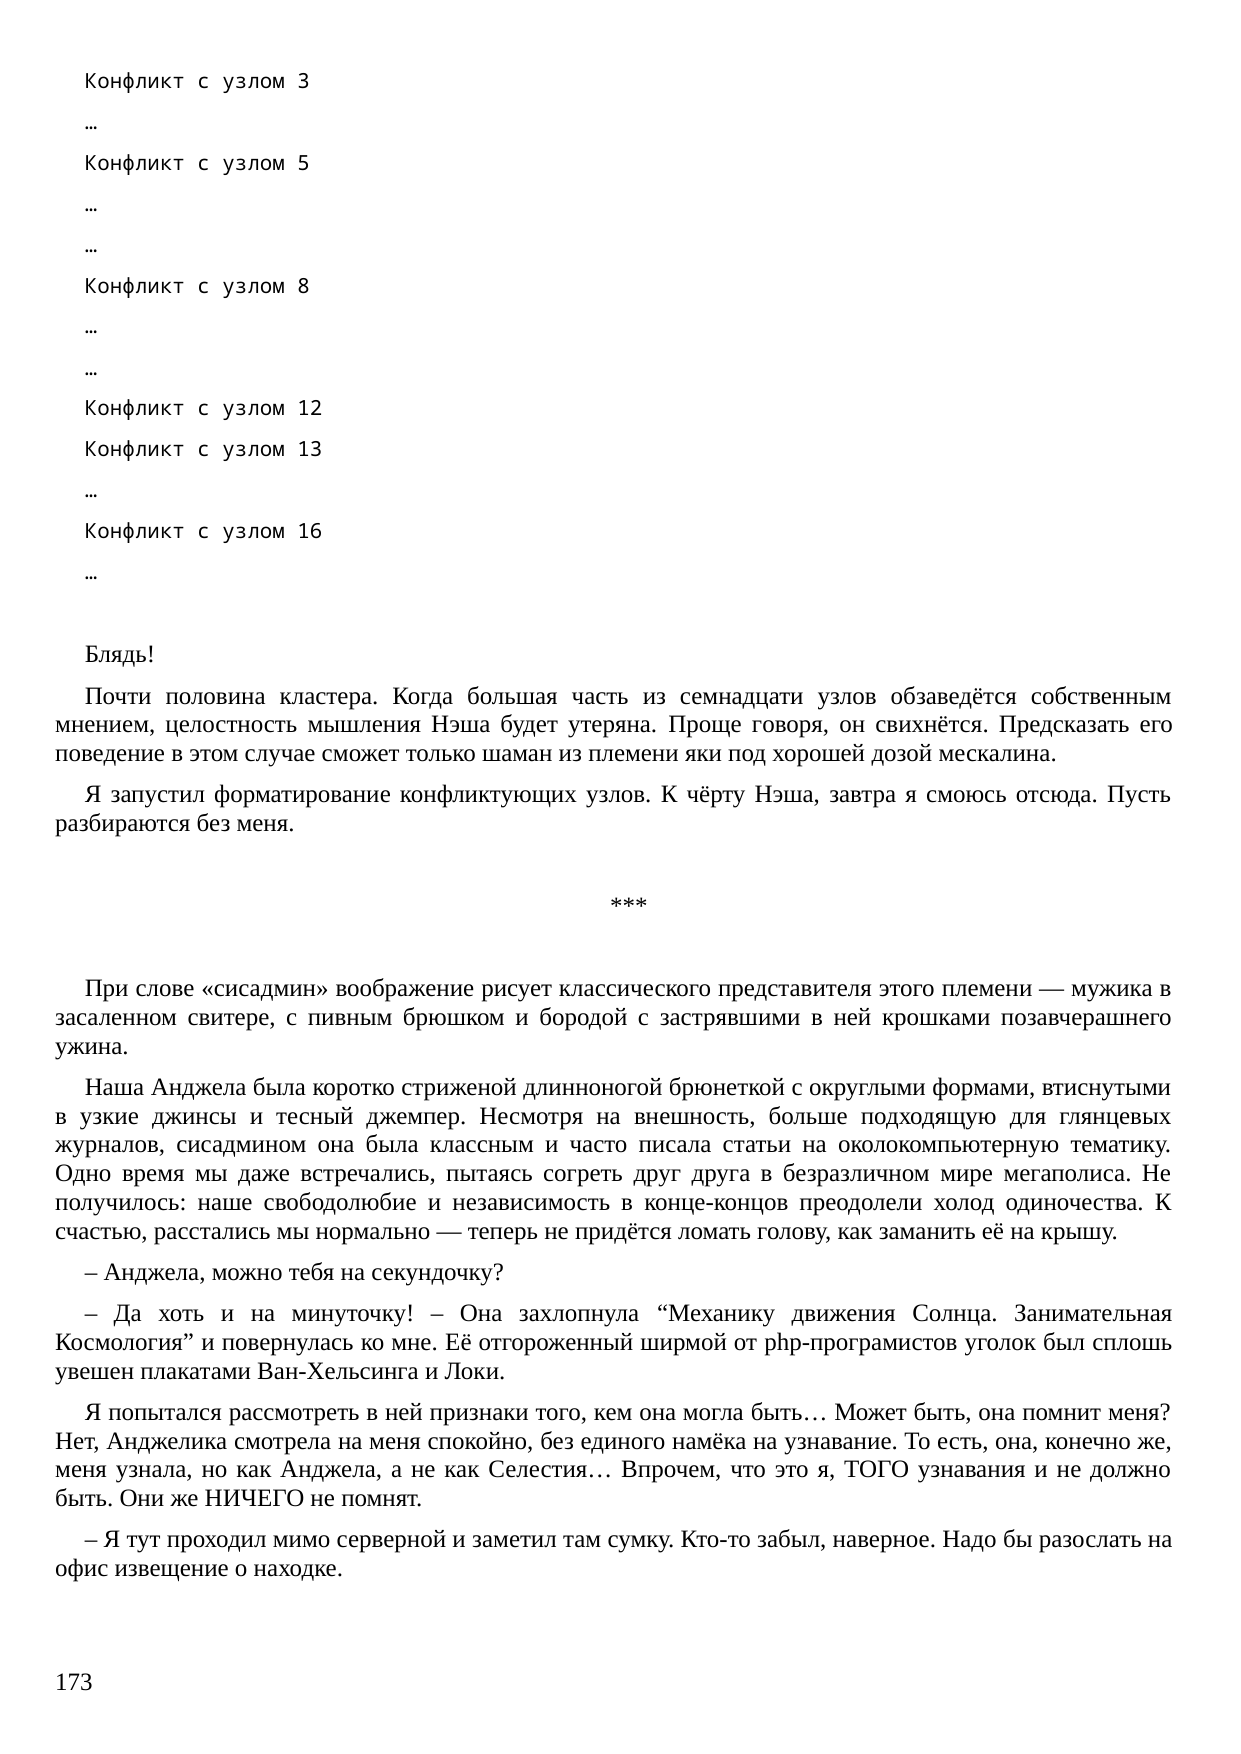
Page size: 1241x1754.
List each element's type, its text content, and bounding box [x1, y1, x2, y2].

text Конфликт с узлом 12 [55, 393, 1173, 422]
text Я запустил форматирование конфликтующих узлов. К чёрту Нэша, завтра я смоюсь отсюда. Пусть разбираются без меня. [55, 779, 1173, 837]
text При слове «сисадмин» воображение рисует классического представителя этого племени — мужика в засаленном свитере, с пивным брюшком и бородой с застрявшими в ней крошками позавчерашнего ужина. [55, 973, 1173, 1059]
text Наша Анджела была коротко стриженой длинноногой брюнеткой с округлыми формами, втиснутыми в узкие джинсы и тесный джемпер. Несмотря на внешность, больше подходящую для глянцевых журналов, сисадмином она была классным и часто писала статьи на околокомпьютерную тематику. Одно время мы даже встречались, пытаясь согреть друг друга в безразличном мире мегаполиса. Не получилось: наше свободолюбие и независимость в конце-концов преодолели холод одиночества. К счастью, расстались мы нормально — теперь не придётся ломать голову, как заманить её на крышу. [55, 1072, 1173, 1244]
text Почти половина кластера. Когда большая часть из семнадцати узлов обзаведётся собственным мнением, целостность мышления Нэша будет утеряна. Проще говоря, он свихнётся. Предсказать его поведение в этом случае сможет только шаман из племени яки под хорошей дозой мескалина. [55, 681, 1173, 767]
text – Да хоть и на минуточку! – Она захлопнула “Механику движения Солнца. Занимательная Космология” и повернулась ко мне. Её отгороженный ширмой от php-програмистов уголок был сплошь увешен плакатами Ван-Хельсинга и Локи. [55, 1298, 1173, 1384]
text … [55, 230, 1173, 258]
text Конфликт с узлом 16 [55, 516, 1173, 545]
text … [55, 475, 1173, 504]
text Конфликт с узлом 3 [55, 66, 1173, 94]
text … [55, 189, 1173, 217]
text … [55, 312, 1173, 340]
text … [55, 353, 1173, 381]
text *** [55, 891, 1173, 919]
text – Я тут проходил мимо серверной и заметил там сумку. Кто-то забыл, наверное. Надо бы разослать на офис извещение о находке. [55, 1524, 1173, 1582]
text … [55, 107, 1173, 135]
text Я попытался рассмотреть в ней признаки того, кем она могла быть… Может быть, она помнит меня? Нет, Анджелика смотрела на меня спокойно, без единого намёка на узнавание. То есть, она, конечно же, меня узнала, но как Анджела, а не как Селестия… Впрочем, что это я, ТОГО узнавания и не должно быть. Они же НИЧЕГО не помнят. [55, 1397, 1173, 1512]
text … [55, 557, 1173, 586]
text Конфликт с узлом 13 [55, 434, 1173, 463]
text – Анджела, можно тебя на секундочку? [55, 1257, 1173, 1286]
text Конфликт с узлом 5 [55, 148, 1173, 176]
text Конфликт с узлом 8 [55, 271, 1173, 299]
text Блядь! [55, 639, 1173, 668]
